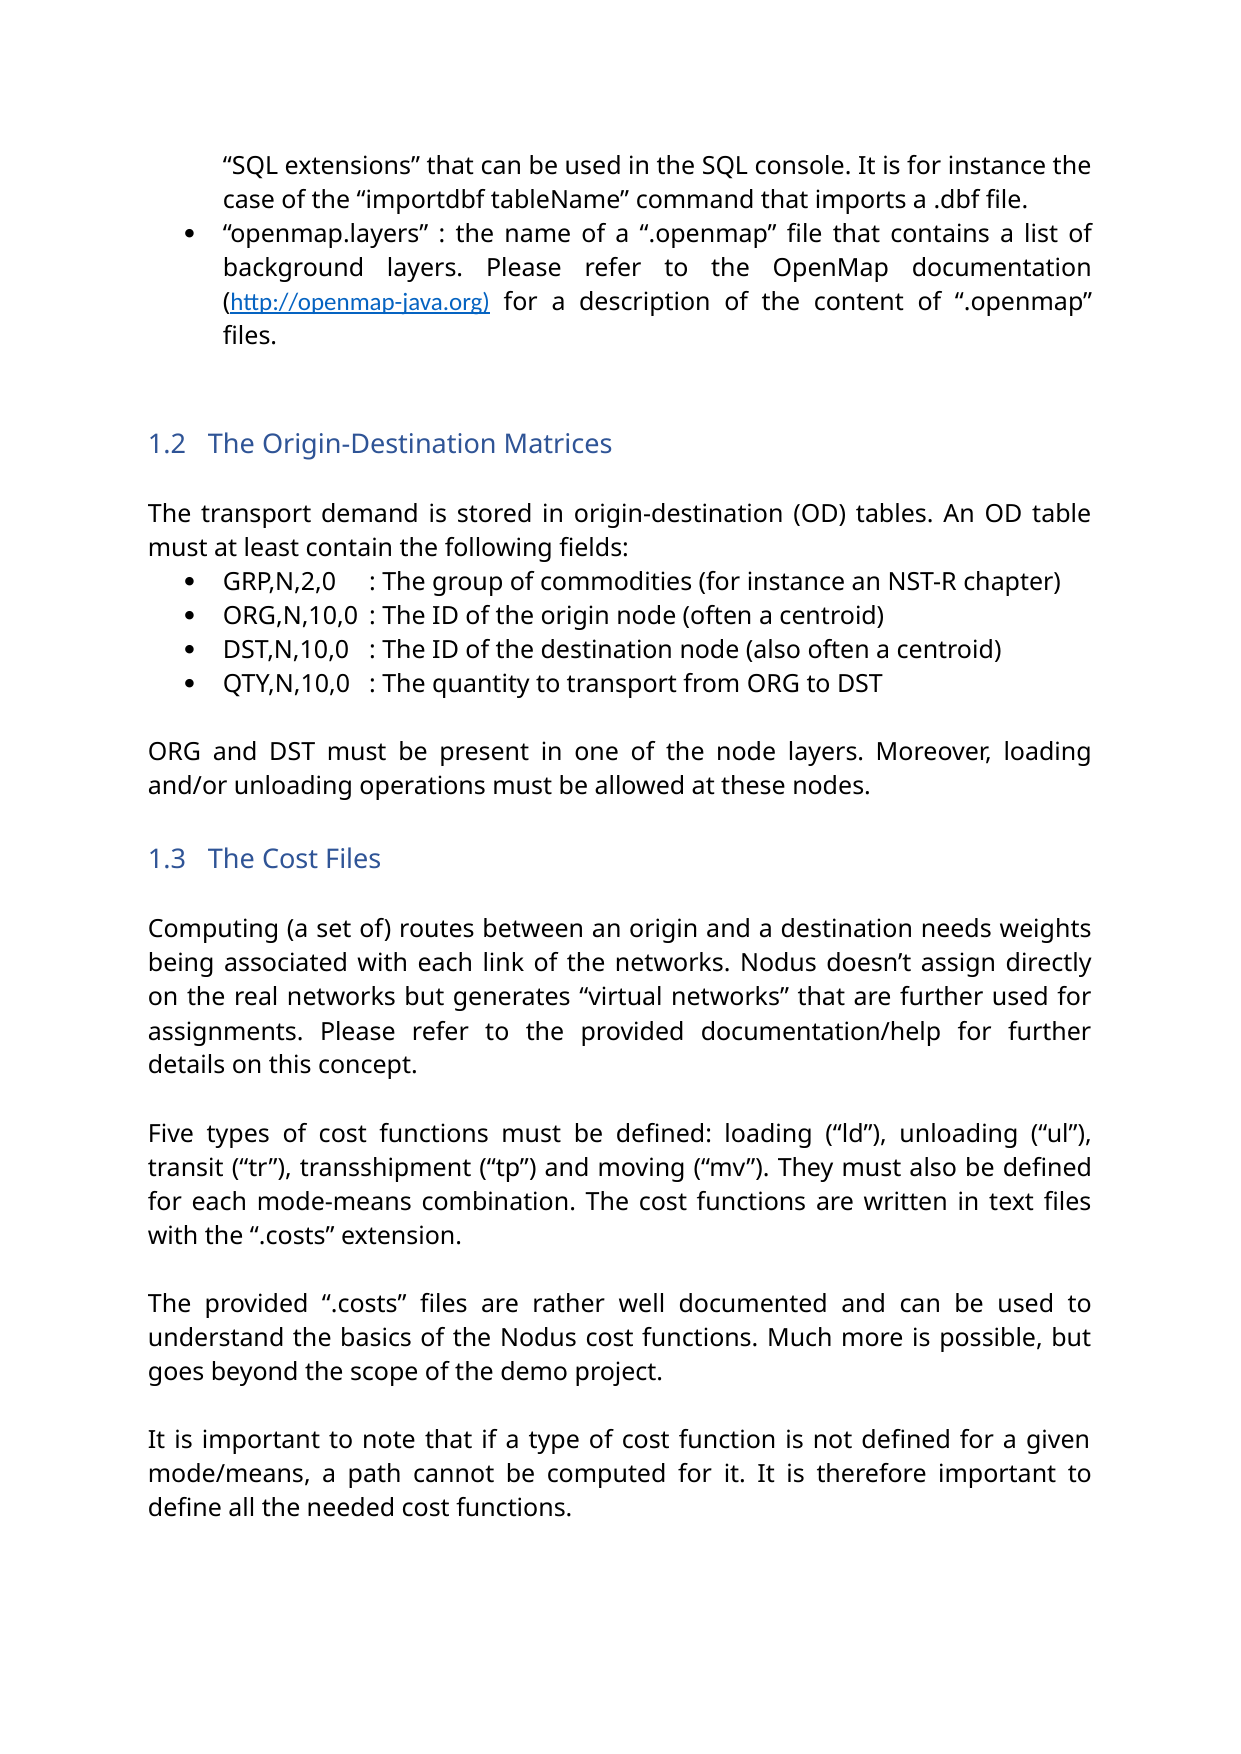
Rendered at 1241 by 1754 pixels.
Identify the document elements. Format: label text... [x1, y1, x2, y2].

text It is important to note that if a type of cost function is not defined for a given mode/means, a path cannot be computed for it. It is therefore important to define all the needed cost functions. [148, 1422, 1093, 1524]
text Five types of cost functions must be defined: loading (“ld”), unloading (“ul”), transit (“tr”), transshipment (“tp”) and moving (“mv”). They must also be defined for each mode-means combination. The cost functions are written in text files with the “.costs” extension. [148, 1115, 1093, 1252]
text The provided “.costs” files are rather well documented and can be used to understand the basics of the Nodus cost functions. Much more is possible, but goes beyond the scope of the demo project. [148, 1286, 1093, 1388]
list ORG,N,10,0 : The ID of the origin node (often a centroid) [185, 597, 1093, 631]
list “SQL extensions” that can be used in the SQL console. It is for instance the case of the “importdbf tableName” command that imports a .dbf file. [185, 148, 1093, 216]
subtitle The Origin-Destination Matrices [148, 424, 1093, 461]
text Computing (a set of) routes between an origin and a destination needs weights being associated with each link of the networks. Nodus doesn’t assign directly on the real networks but generates “virtual networks” that are further used for assignments. Please refer to the provided documentation/help for further details on this concept. [148, 911, 1093, 1081]
list DST,N,10,0 : The ID of the destination node (also often a centroid) [185, 631, 1093, 666]
list QTY,N,10,0 : The quantity to transport from ORG to DST [185, 666, 1093, 699]
list GRP,N,2,0 : The group of commodities (for instance an NST-R chapter) [185, 563, 1093, 597]
text ORG and DST must be present in one of the node layers. Moreover, loading and/or unloading operations must be allowed at these nodes. [148, 734, 1093, 802]
text The transport demand is stored in origin-destination (OD) tables. An OD table must at least contain the following fields: [148, 495, 1093, 563]
list “openmap.layers” : the name of a “.openmap” file that contains a list of background layers. Please refer to the OpenMap documentation (http://openmap-java.org) for a description of the content of “.openmap” files. [185, 216, 1093, 352]
subtitle The Cost Files [148, 840, 1093, 877]
